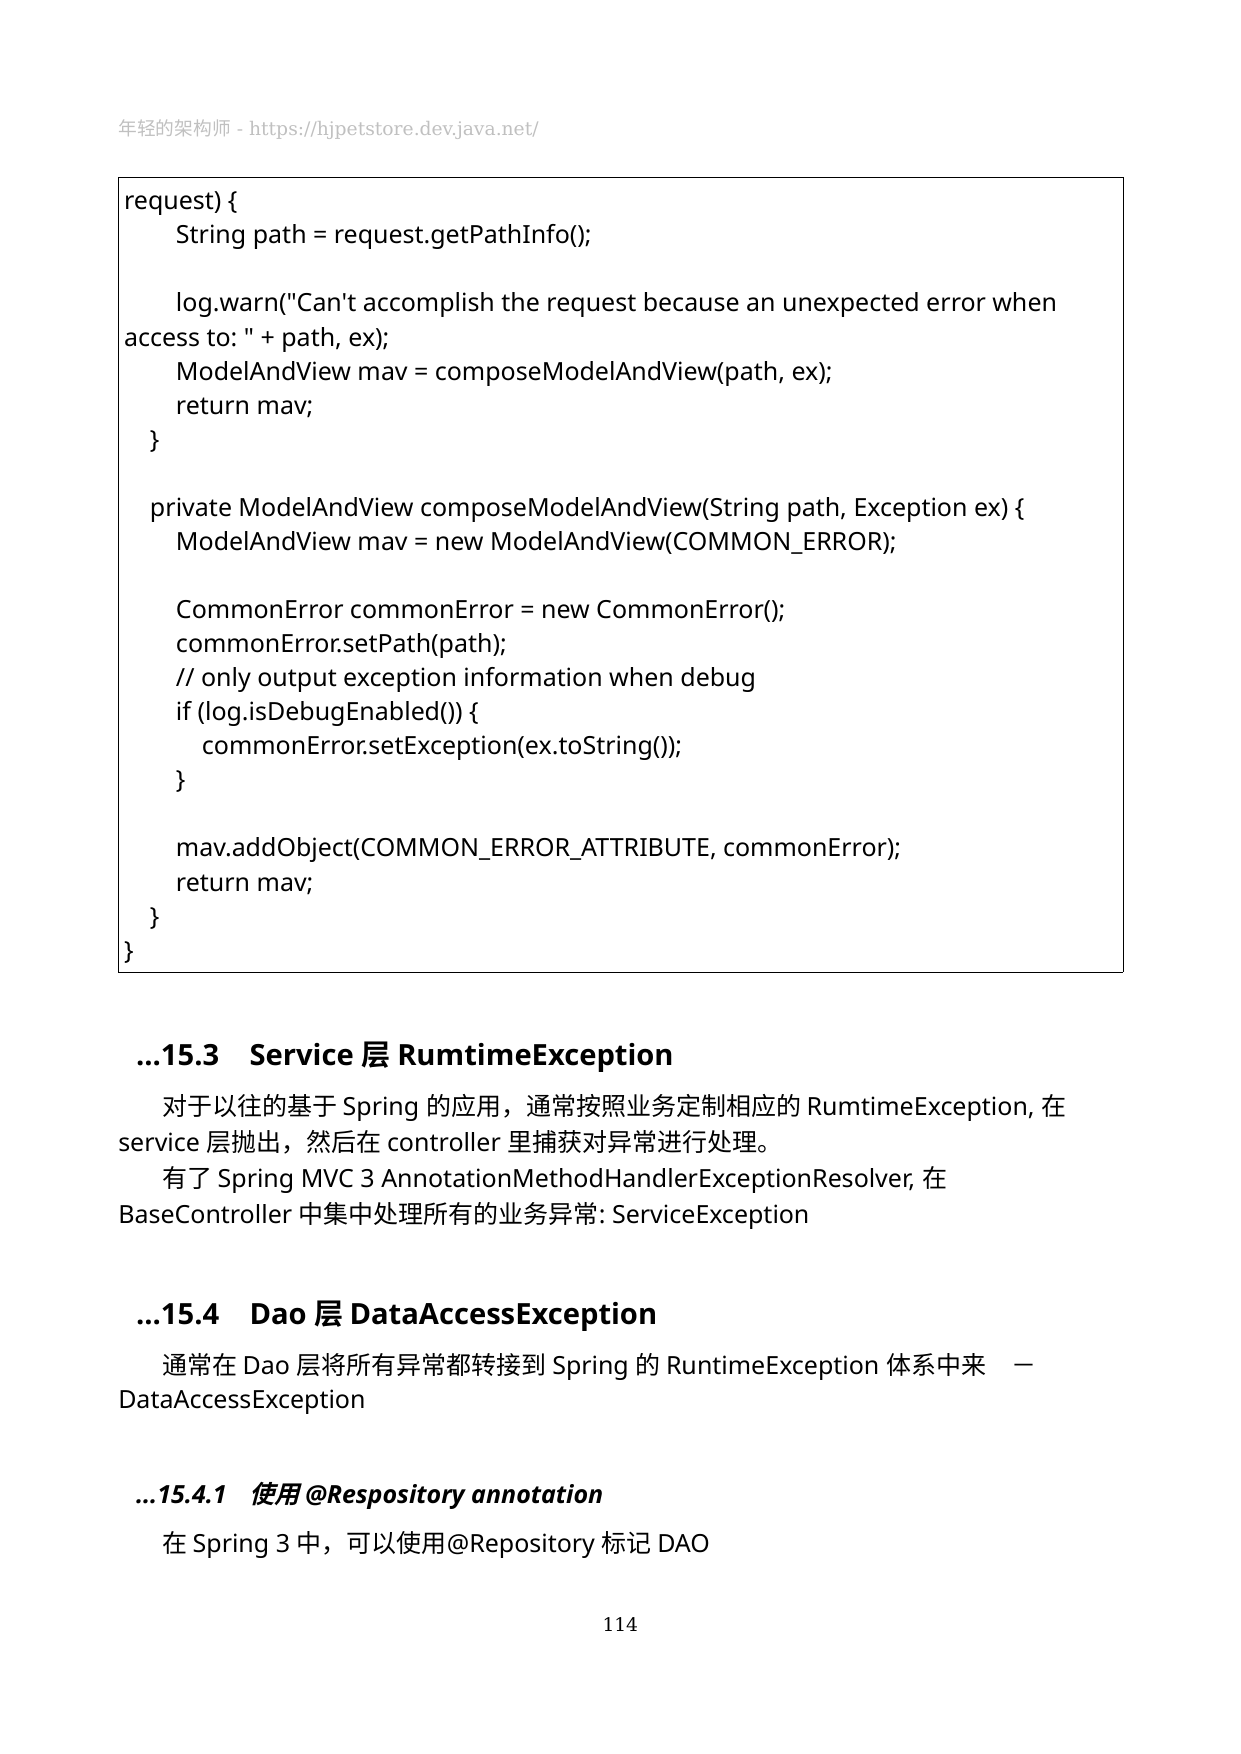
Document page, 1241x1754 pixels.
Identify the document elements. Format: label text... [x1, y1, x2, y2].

table_cell request) { String path = request.getPathInfo(); log.warn("Can't accomplish the request because an unexpected error when access to: " + path, ex); ModelAndView mav = composeModelAndView(path, ex); return mav; } private ModelAndView composeModelAndView(String path, Exception ex) { ModelAndView mav = new ModelAndView(COMMON_ERROR); CommonError commonError = new CommonError(); commonError.setPath(path); // only output exception information when debug if (log.isDebugEnabled()) { commonError.setException(ex.toString()); } mav.addObject(COMMON_ERROR_ATTRIBUTE, commonError); return mav; } } [119, 178, 1123, 972]
text 在 Spring 3 中，可以使用@Repository 标记 DAO [118, 1523, 1122, 1559]
subtitle Service 层 RumtimeException [136, 1031, 1122, 1074]
subtitle 使用 @Respository annotation [136, 1474, 1122, 1511]
text 有了 Spring MVC 3 AnnotationMethodHandlerExceptionResolver, 在 BaseController 中集中处理所有的业务异常: ServiceException [118, 1159, 1122, 1231]
subtitle Dao 层DataAccessException [136, 1290, 1122, 1333]
text 对于以往的基于 Spring 的应用，通常按照业务定制相应的 RumtimeException, 在 service 层抛出，然后在 controller 里捕获对异常进行处理。 [118, 1086, 1122, 1159]
text 通常在 Dao 层将所有异常都转接到 Spring 的 RuntimeException 体系中来 － DataAccessException [118, 1345, 1122, 1415]
